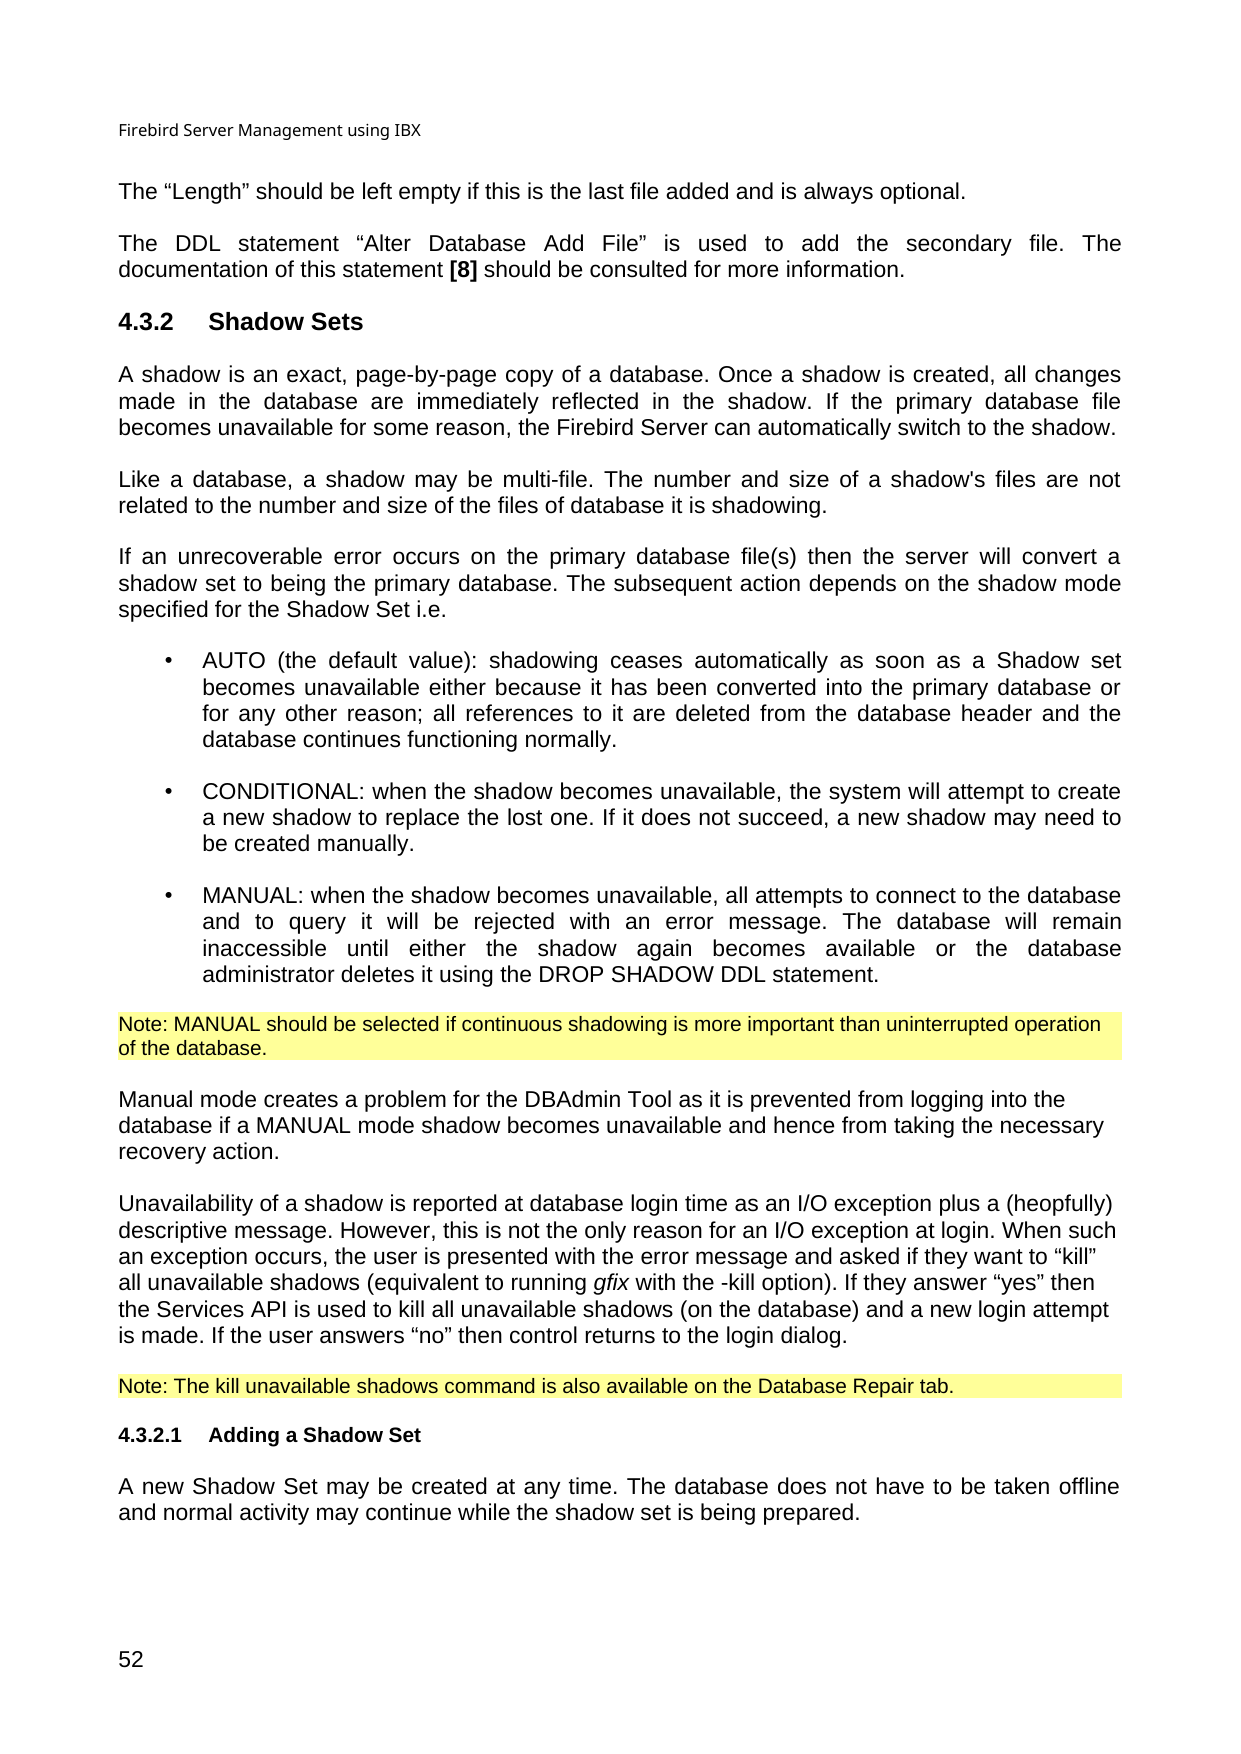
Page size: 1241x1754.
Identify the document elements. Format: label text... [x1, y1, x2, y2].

text If an unrecoverable error occurs on the primary database file(s) then the server will convert a shadow set to being the primary database. The subsequent action depends on the shadow mode specified for the Shadow Set i.e. [118, 543, 1122, 622]
text Note: MANUAL should be selected if continuous shadowing is more important than uninterrupted operation of the database. [118, 1012, 1122, 1060]
text Manual mode creates a problem for the DBAdmin Tool as it is prevented from logging into the database if a MANUAL mode shadow becomes unavailable and hence from taking the necessary recovery action. [118, 1086, 1122, 1165]
list MANUAL: when the shadow becomes unavailable, all attempts to connect to the database and to query it will be rejected with an error message. The database will remain inaccessible until either the shadow again becomes available or the database administrator deletes it using the DROP SHADOW DDL statement. [164, 882, 1122, 987]
subtitle Adding a Shadow Set [118, 1423, 1122, 1447]
list CONDITIONAL: when the shadow becomes unavailable, the system will attempt to create a new shadow to replace the lost one. If it does not succeed, a new shadow may need to be created manually. [164, 778, 1122, 857]
text The DDL statement “Alter Database Add File” is used to add the secondary file. The documentation of this statement [8] should be consulted for more information. [118, 229, 1122, 282]
text Unavailability of a shadow is reported at database login time as an I/O exception plus a (heopfully) descriptive message. However, this is not the only reason for an I/O exception at login. When such an exception occurs, the user is presented with the error message and asked if they want to “kill” all unavailable shadows (equivalent to running gfix with the -kill option). If they answer “yes” then the Services API is used to kill all unavailable shadows (on the database) and a new login attempt is made. If the user answers “no” then control returns to the login dialog. [118, 1190, 1122, 1348]
list AUTO (the default value): shadowing ceases automatically as soon as a Shadow set becomes unavailable either because it has been converted into the primary database or for any other reason; all references to it are deleted from the database header and the database continues functioning normally. [164, 647, 1122, 753]
subtitle Shadow Sets [118, 307, 1122, 336]
text Note: The kill unavailable shadows command is also available on the Database Repair tab. [118, 1374, 1122, 1398]
text A new Shadow Set may be created at any time. The database does not have to be taken offline and normal activity may continue while the shadow set is being prepared. [118, 1473, 1122, 1526]
text Like a database, a shadow may be multi-file. The number and size of a shadow's files are not related to the number and size of the files of database it is shadowing. [118, 466, 1122, 518]
text A shadow is an exact, page-by-page copy of a database. Once a shadow is created, all changes made in the database are immediately reflected in the shadow. If the primary database file becomes unavailable for some reason, the Firebird Server can automatically switch to the shadow. [118, 361, 1122, 441]
text The “Length” should be left empty if this is the last file added and is always optional. [118, 178, 1122, 204]
